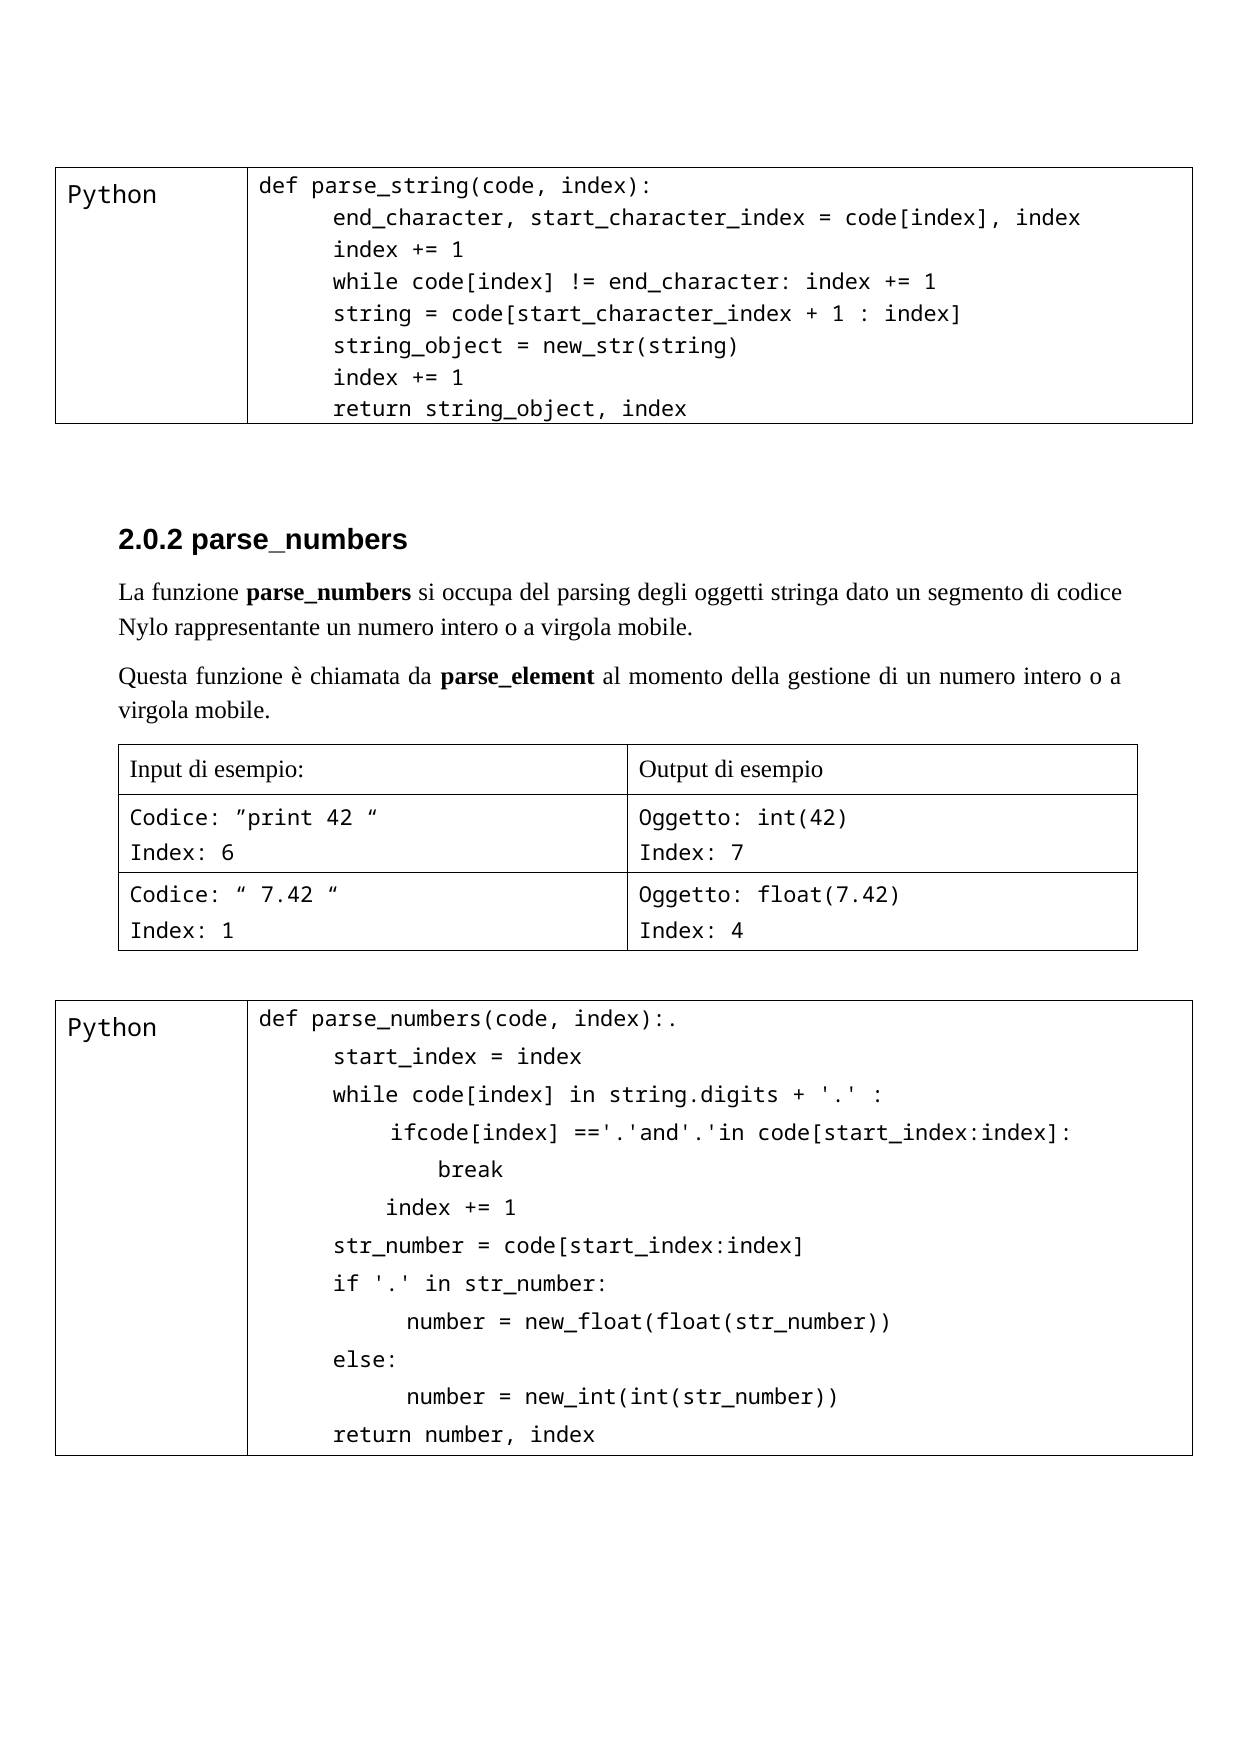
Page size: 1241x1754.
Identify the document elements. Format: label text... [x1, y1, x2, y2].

table_header def parse_numbers(code, index):. start_index = index while code[index] in string.digits + '.' : ifcode[index] =='.'and'.'in code[start_index:index]: break index += 1 str_number = code[start_index:index] if '.' in str_number: number = new_float(float(str_number)) else: number = new_int(int(str_number)) return number, index [248, 1001, 1192, 1455]
text 2.0.2 parse_numbers [118, 522, 1122, 556]
table_header Python [56, 1001, 247, 1455]
table_cell Codice: ”print 42 “ Index: 6 [119, 795, 627, 872]
table_cell Oggetto: int(42) Index: 7 [628, 795, 1137, 872]
text Questa funzione è chiamata da parse_element al momento della gestione di un numero intero o a virgola mobile. [118, 661, 1122, 724]
text La funzione parse_numbers si occupa del parsing degli oggetti stringa dato un segmento di codice Nylo rappresentante un numero intero o a virgola mobile. [118, 577, 1122, 640]
table_cell Oggetto: float(7.42) Index: 4 [628, 873, 1137, 950]
table_header Input di esempio: [119, 745, 627, 794]
table_header Output di esempio [628, 745, 1137, 794]
table_header Python [56, 168, 247, 423]
table_cell Codice: “ 7.42 “ Index: 1 [119, 873, 627, 950]
table_header def parse_string(code, index): end_character, start_character_index = code[index], index index += 1 while code[index] != end_character: index += 1 string = code[start_character_index + 1 : index] string_object = new_str(string) index += 1 return string_object, index [248, 168, 1192, 423]
